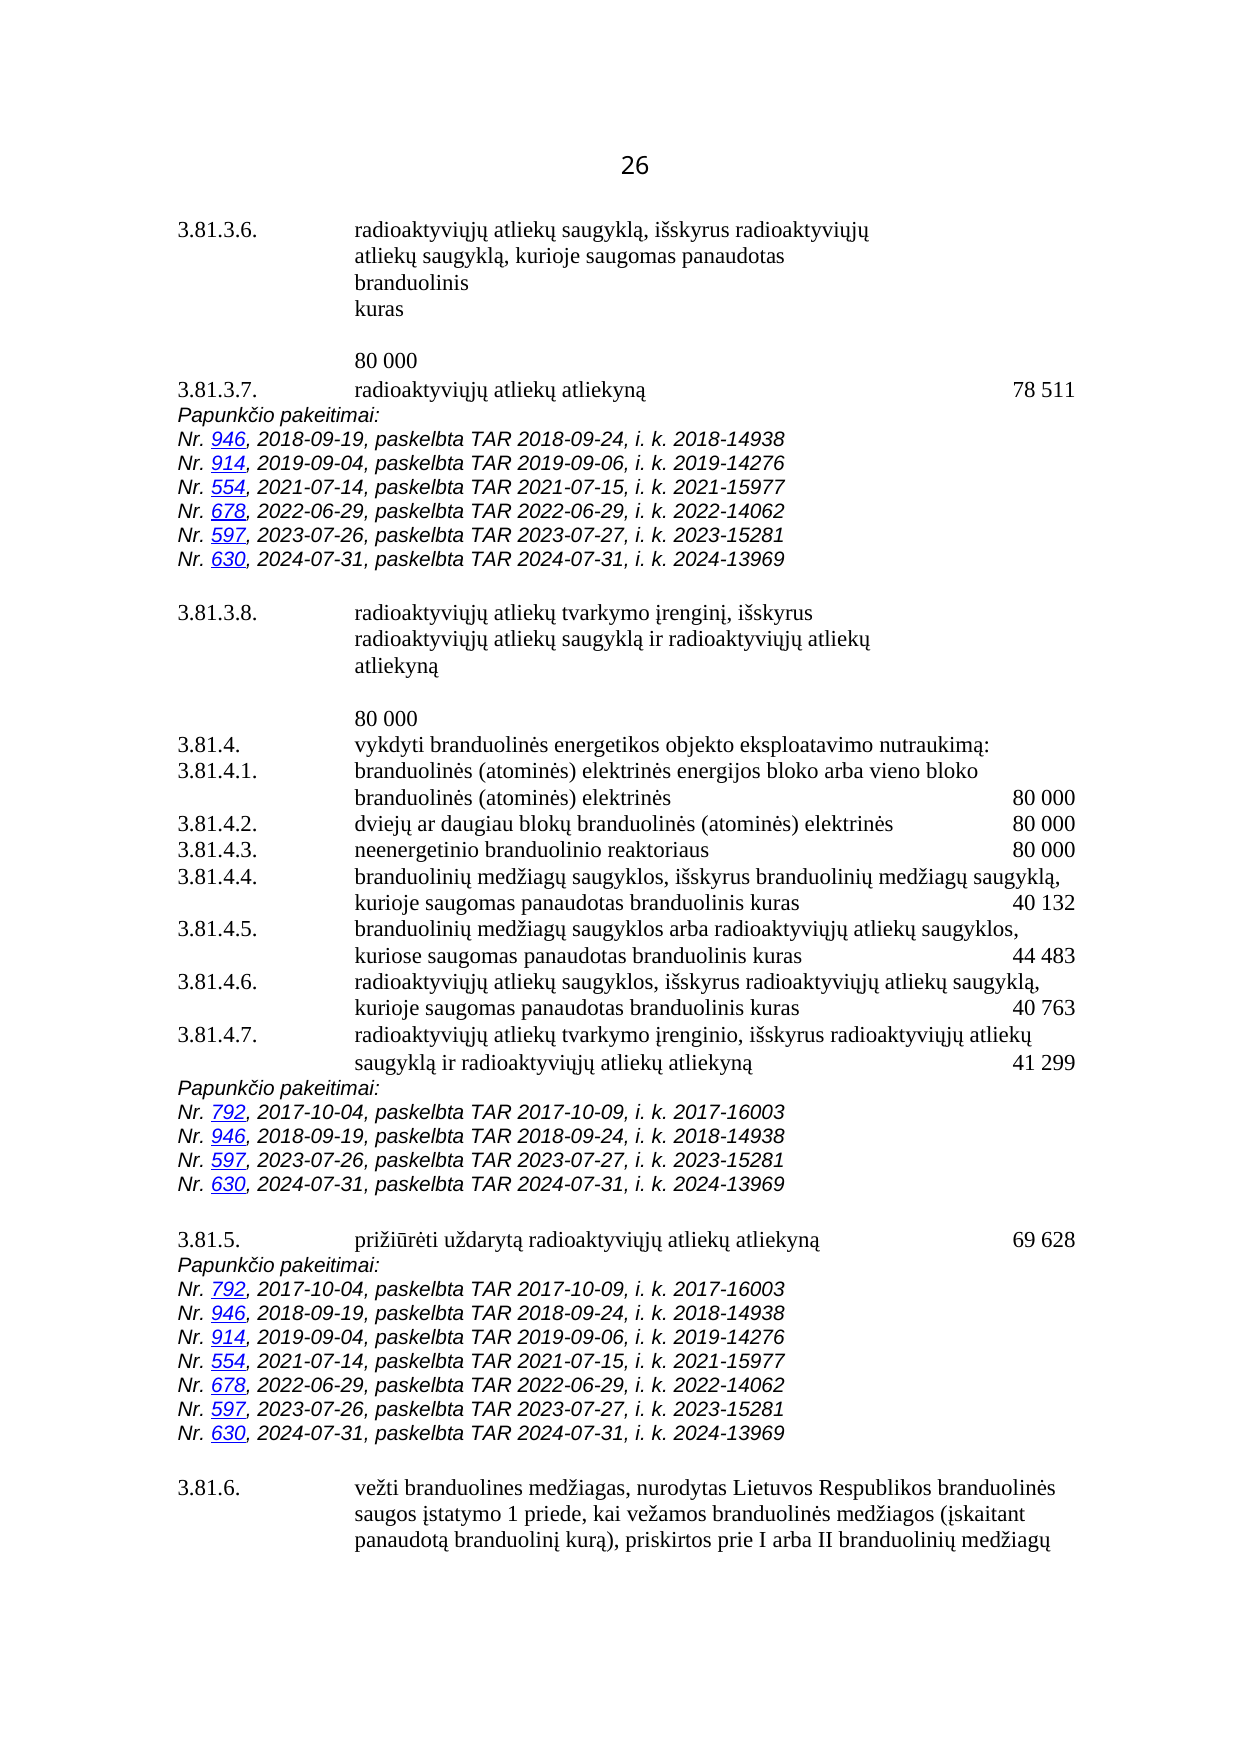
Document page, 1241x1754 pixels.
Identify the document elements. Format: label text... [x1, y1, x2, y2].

text Nr. 630, 2024-07-31, paskelbta TAR 2024-07-31, i. k. 2024-13969 [177, 1172, 1092, 1196]
text 3.81.3.6. radioaktyviųjų atliekų saugyklą, išskyrus radioaktyviųjų [177, 216, 892, 242]
text 3.81.4.3. neenergetinio branduolinio reaktoriaus 80 000 [177, 836, 1092, 863]
text Nr. 792, 2017-10-04, paskelbta TAR 2017-10-09, i. k. 2017-16003 [177, 1100, 1092, 1124]
text 3.81.3.8. radioaktyviųjų atliekų tvarkymo įrenginį, išskyrus [177, 599, 892, 626]
text 3.81.5. prižiūrėti uždarytą radioaktyviųjų atliekų atliekyną 69 628 [177, 1224, 1092, 1253]
text Nr. 554, 2021-07-14, paskelbta TAR 2021-07-15, i. k. 2021-15977 [177, 1349, 1092, 1373]
text 3.81.4.1. branduolinės (atominės) elektrinės energijos bloko arba vieno bloko branduolinės (atominės) elektrinės 80 000 [177, 757, 1092, 810]
text 3.81.3.7. radioaktyviųjų atliekų atliekyną 78 511 [177, 374, 1092, 403]
text 3.81.4.4. branduolinių medžiagų saugyklos, išskyrus branduolinių medžiagų saugyklą, kurioje saugomas panaudotas branduolinis kuras 40 132 [177, 863, 1092, 915]
text Nr. 792, 2017-10-04, paskelbta TAR 2017-10-09, i. k. 2017-16003 [177, 1277, 1092, 1301]
text 3.81.4. vykdyti branduolinės energetikos objekto eksploatavimo nutraukimą: [177, 731, 1092, 757]
text 3.81.6. vežti branduolines medžiagas, nurodytas Lietuvos Respublikos branduolinės saugos įstatymo 1 priede, kai vežamos branduolinės medžiagos (įskaitant panaudotą branduolinį kurą), priskirtos prie I arba II branduolinių medžiagų [177, 1474, 1092, 1553]
text Nr. 597, 2023-07-26, paskelbta TAR 2023-07-27, i. k. 2023-15281 [177, 1148, 1092, 1172]
text 3.81.4.7. radioaktyviųjų atliekų tvarkymo įrenginio, išskyrus radioaktyviųjų atliekų saugyklą ir radioaktyviųjų atliekų atliekyną 41 299 [177, 1021, 1092, 1076]
text Nr. 597, 2023-07-26, paskelbta TAR 2023-07-27, i. k. 2023-15281 [177, 1397, 1092, 1421]
text Nr. 946, 2018-09-19, paskelbta TAR 2018-09-24, i. k. 2018-14938 [177, 1124, 1092, 1148]
text Nr. 597, 2023-07-26, paskelbta TAR 2023-07-27, i. k. 2023-15281 [177, 522, 1092, 546]
text Nr. 630, 2024-07-31, paskelbta TAR 2024-07-31, i. k. 2024-13969 [177, 546, 1092, 570]
text 3.81.4.6. radioaktyviųjų atliekų saugyklos, išskyrus radioaktyviųjų atliekų saugyklą, kurioje saugomas panaudotas branduolinis kuras 40 763 [177, 968, 1092, 1021]
text atliekyną 80 000 [354, 652, 892, 731]
text Papunkčio pakeitimai: [177, 1253, 1092, 1277]
text Papunkčio pakeitimai: [177, 403, 1092, 427]
text radioaktyviųjų atliekų saugyklą ir radioaktyviųjų atliekų [354, 626, 892, 652]
text Nr. 678, 2022-06-29, paskelbta TAR 2022-06-29, i. k. 2022-14062 [177, 498, 1092, 522]
text Nr. 946, 2018-09-19, paskelbta TAR 2018-09-24, i. k. 2018-14938 [177, 1301, 1092, 1325]
text Nr. 946, 2018-09-19, paskelbta TAR 2018-09-24, i. k. 2018-14938 [177, 427, 1092, 451]
text Nr. 630, 2024-07-31, paskelbta TAR 2024-07-31, i. k. 2024-13969 [177, 1421, 1092, 1445]
text 3.81.4.5. branduolinių medžiagų saugyklos arba radioaktyviųjų atliekų saugyklos, kuriose saugomas panaudotas branduolinis kuras 44 483 [177, 915, 1092, 968]
text Nr. 914, 2019-09-04, paskelbta TAR 2019-09-06, i. k. 2019-14276 [177, 1325, 1092, 1349]
text Papunkčio pakeitimai: [177, 1076, 1092, 1100]
text atliekų saugyklą, kurioje saugomas panaudotas branduolinis [354, 242, 892, 295]
text Nr. 914, 2019-09-04, paskelbta TAR 2019-09-06, i. k. 2019-14276 [177, 451, 1092, 474]
text Nr. 554, 2021-07-14, paskelbta TAR 2021-07-15, i. k. 2021-15977 [177, 474, 1092, 498]
text 3.81.4.2. dviejų ar daugiau blokų branduolinės (atominės) elektrinės 80 000 [177, 810, 1092, 836]
text Nr. 678, 2022-06-29, paskelbta TAR 2022-06-29, i. k. 2022-14062 [177, 1373, 1092, 1397]
text kuras 80 000 [354, 295, 892, 374]
